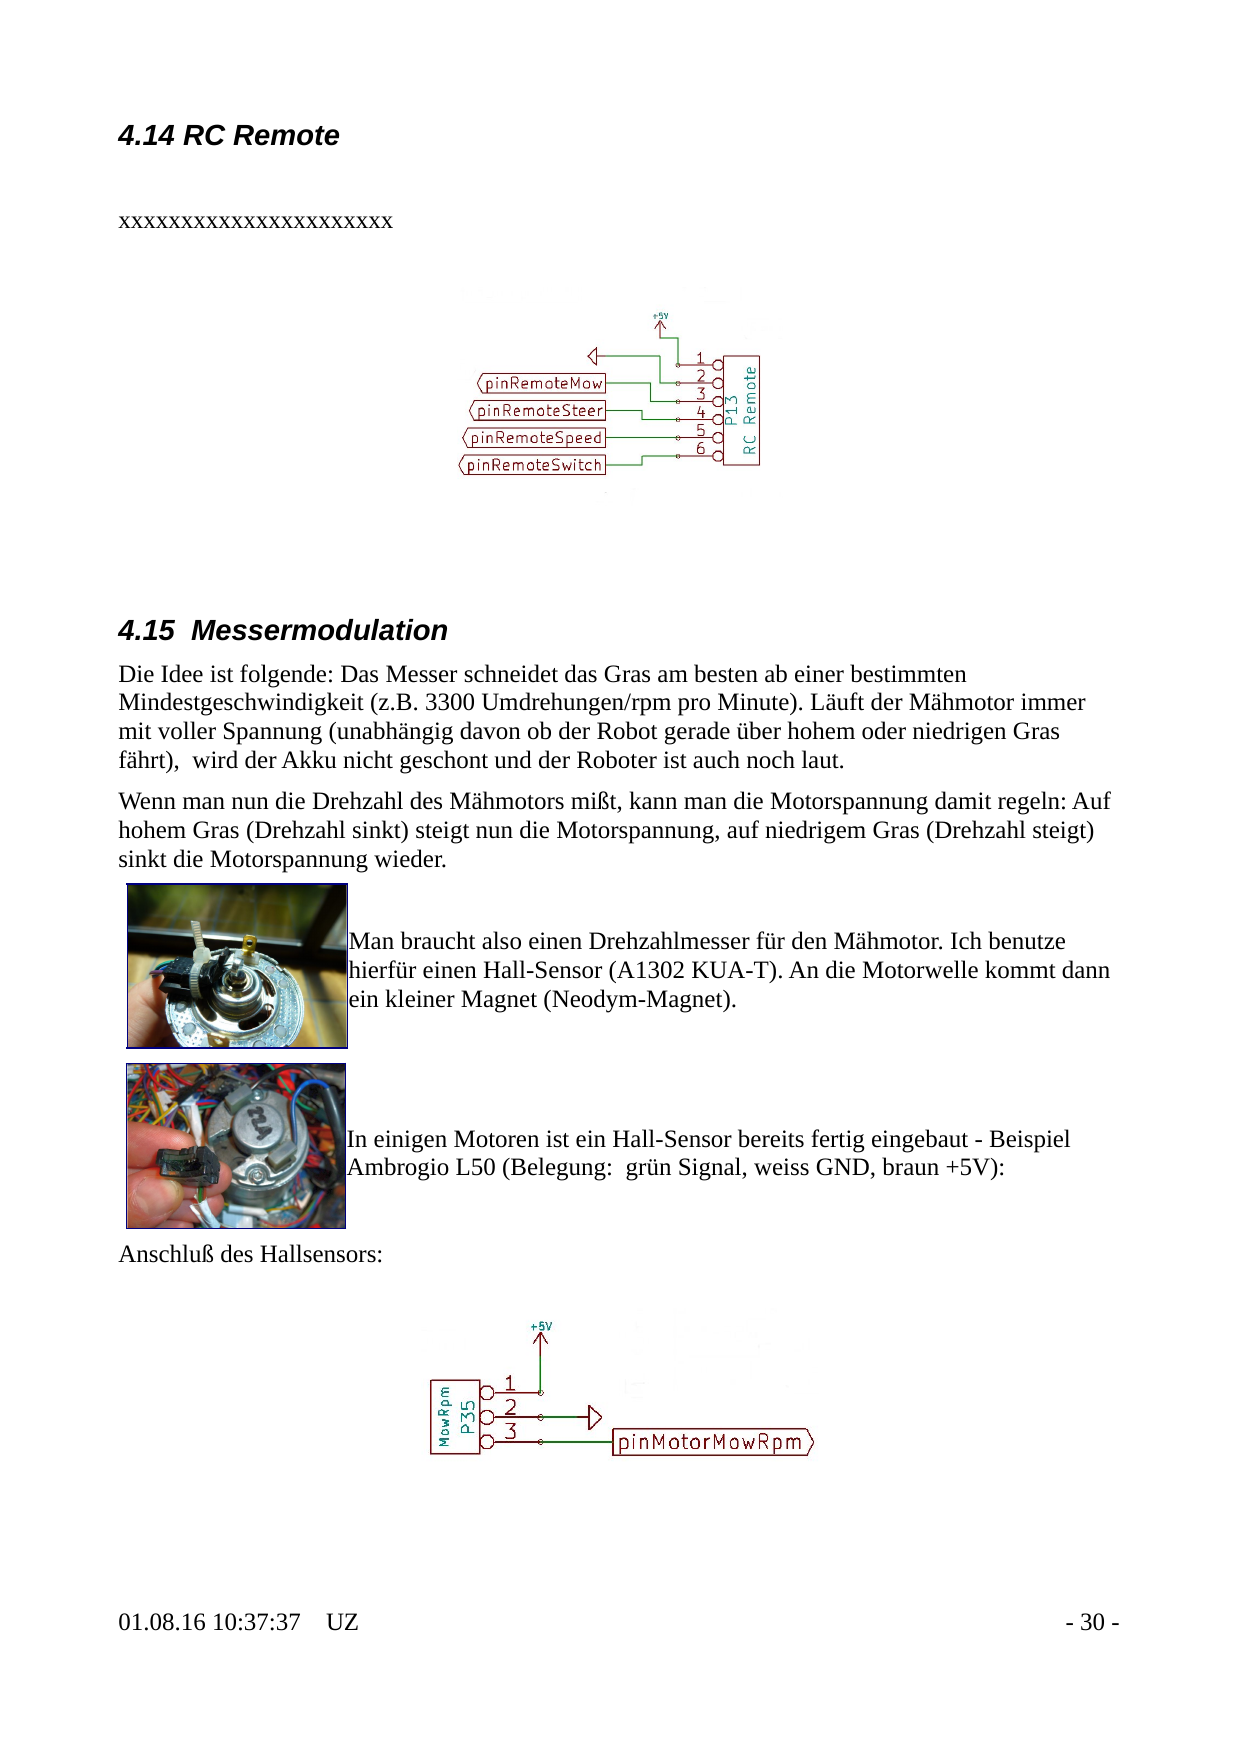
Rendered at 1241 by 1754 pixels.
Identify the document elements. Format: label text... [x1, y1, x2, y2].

picture [457, 287, 784, 506]
text Man braucht also einen Drehzahlmesser für den Mähmotor. Ich benutze hierfür einen Hall-Sensor (A1302 KUA-T). An die Motorwelle kommt dann ein kleiner Magnet (Neodym-Magnet). [348, 926, 1122, 1012]
subtitle 4.15 Messermodulation [118, 613, 1122, 646]
picture [127, 1064, 345, 1228]
picture [128, 885, 347, 1047]
subtitle 4.14 RC Remote [118, 118, 1122, 152]
picture [421, 1308, 819, 1479]
text In einigen Motoren ist ein Hall-Sensor bereits fertig eingebaut - Beispiel Ambrogio L50 (Belegung: grün Signal, weiss GND, braun +5V): Anschluß des Hallsensors: [118, 1228, 1122, 1296]
text xxxxxxxxxxxxxxxxxxxxxx [118, 205, 1122, 234]
text Die Idee ist folgende: Das Messer schneidet das Gras am besten ab einer bestimmten Mindestgeschwindigkeit (z.B. 3300 Umdrehungen/rpm pro Minute). Läuft der Mähmotor immer mit voller Spannung (unabhängig davon ob der Robot gerade über hohem oder niedrigen Gras fährt), wird der Akku nicht geschont und der Roboter ist auch noch laut. [118, 659, 1122, 774]
text Wenn man nun die Drehzahl des Mähmotors mißt, kann man die Motorspannung damit regeln: Auf hohem Gras (Drehzahl sinkt) steigt nun die Motorspannung, auf niedrigem Gras (Drehzahl steigt) sinkt die Motorspannung wieder. [118, 786, 1122, 872]
